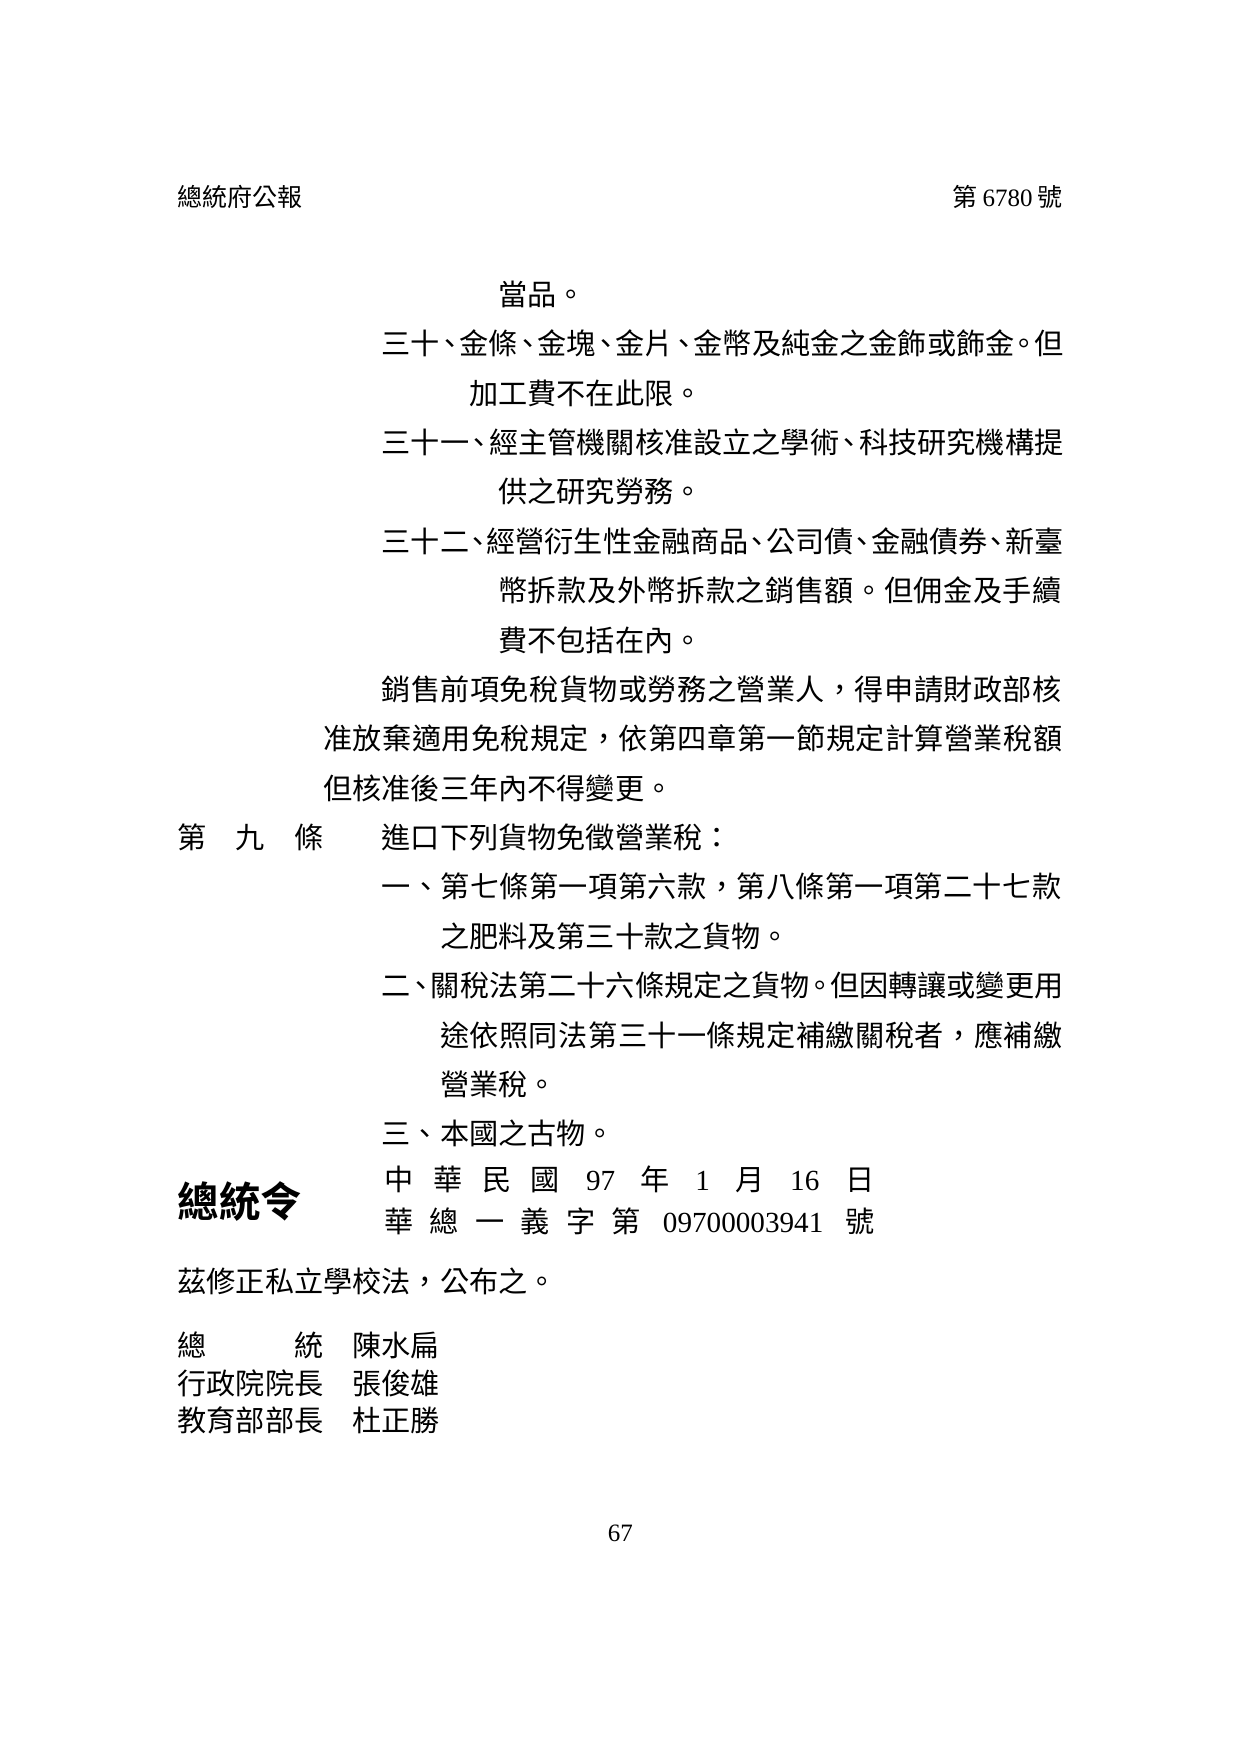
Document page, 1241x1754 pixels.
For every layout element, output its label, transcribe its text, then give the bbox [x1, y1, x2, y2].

text 三十一、經主管機關核准設立之學術、科技研究機構提供之研究勞務。 [381, 414, 1063, 513]
text 行政院院長 張俊雄 [177, 1364, 1063, 1402]
text 三十、金條、金塊、金片、金幣及純金之金飾或飾金。但加工費不在此限。 [381, 315, 1063, 414]
table_header 中華民國97年1月16日 華總一義字第09700003941號 [381, 1155, 877, 1243]
text 一、第七條第一項第六款，第八條第一項第二十七款之肥料及第三十款之貨物。 [381, 858, 1063, 957]
text 二、關稅法第二十六條規定之貨物。但因轉讓或變更用途依照同法第三十一條規定補繳關稅者，應補繳營業稅。 [381, 957, 1063, 1105]
text 茲修正私立學校法，公布之。 [177, 1256, 1063, 1302]
text 第 九 條 進口下列貨物免徵營業稅： [177, 809, 1063, 858]
text 三十二、經營衍生性金融商品、公司債、金融債券、新臺幣拆款及外幣拆款之銷售額。但佣金及手續費不包括在內。 [381, 513, 1063, 661]
text 總 統 陳水扁 [177, 1327, 1063, 1364]
table_header 總統令 [174, 1155, 381, 1243]
text 銷售前項免稅貨物或勞務之營業人，得申請財政部核准放棄適用免稅規定，依第四章第一節規定計算營業稅額。但核准後三年內不得變更。 [323, 661, 1063, 809]
text 當品。 [381, 266, 1063, 315]
text 教育部部長 杜正勝 [177, 1402, 1063, 1439]
text 三、本國之古物。 [381, 1105, 1063, 1154]
